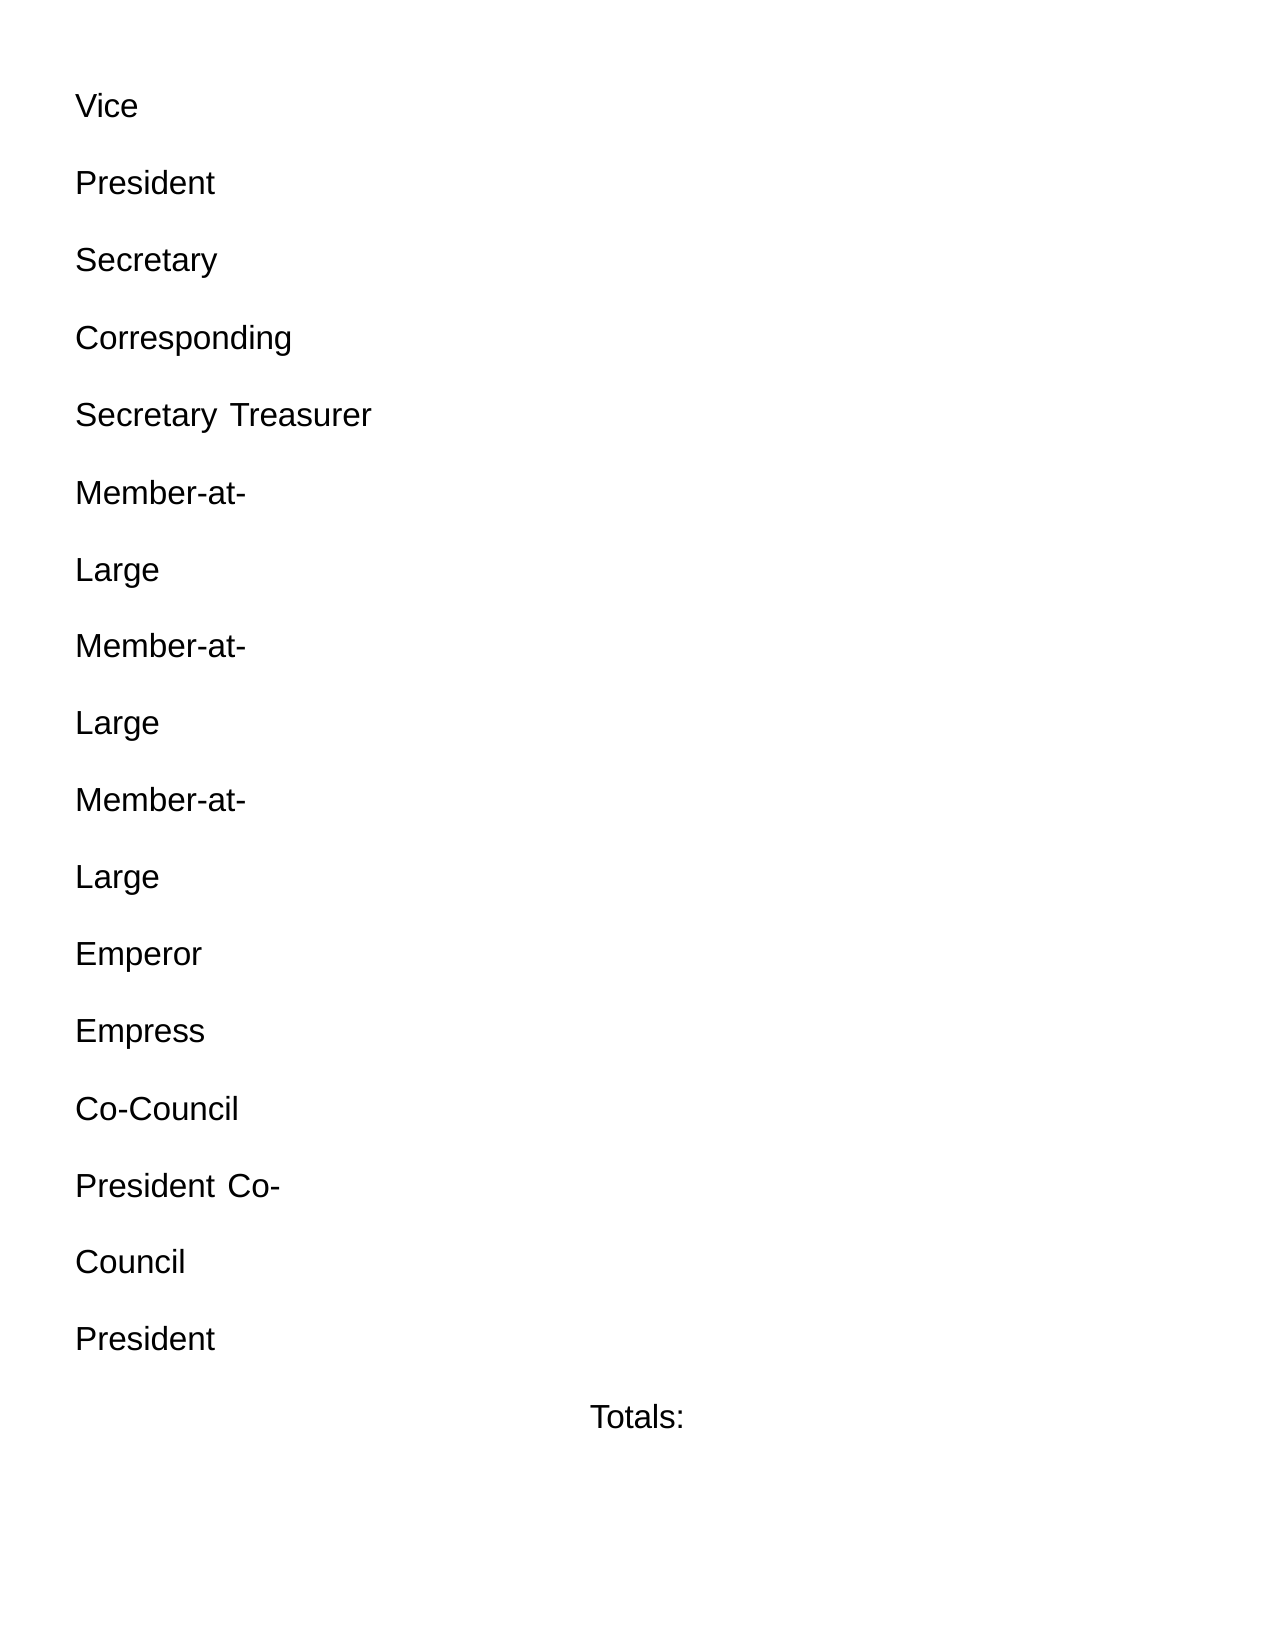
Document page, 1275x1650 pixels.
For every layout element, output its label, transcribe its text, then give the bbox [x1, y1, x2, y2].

text Corresponding Secretary Treasurer [75, 318, 416, 433]
text Co-Council President Co-Council President [75, 1089, 291, 1358]
text Totals: [76, 1397, 1198, 1436]
text Vice President Secretary [75, 86, 253, 279]
text Member-at-Large Member-at-Large Member-at-Large Emperor Empress [75, 473, 253, 1049]
